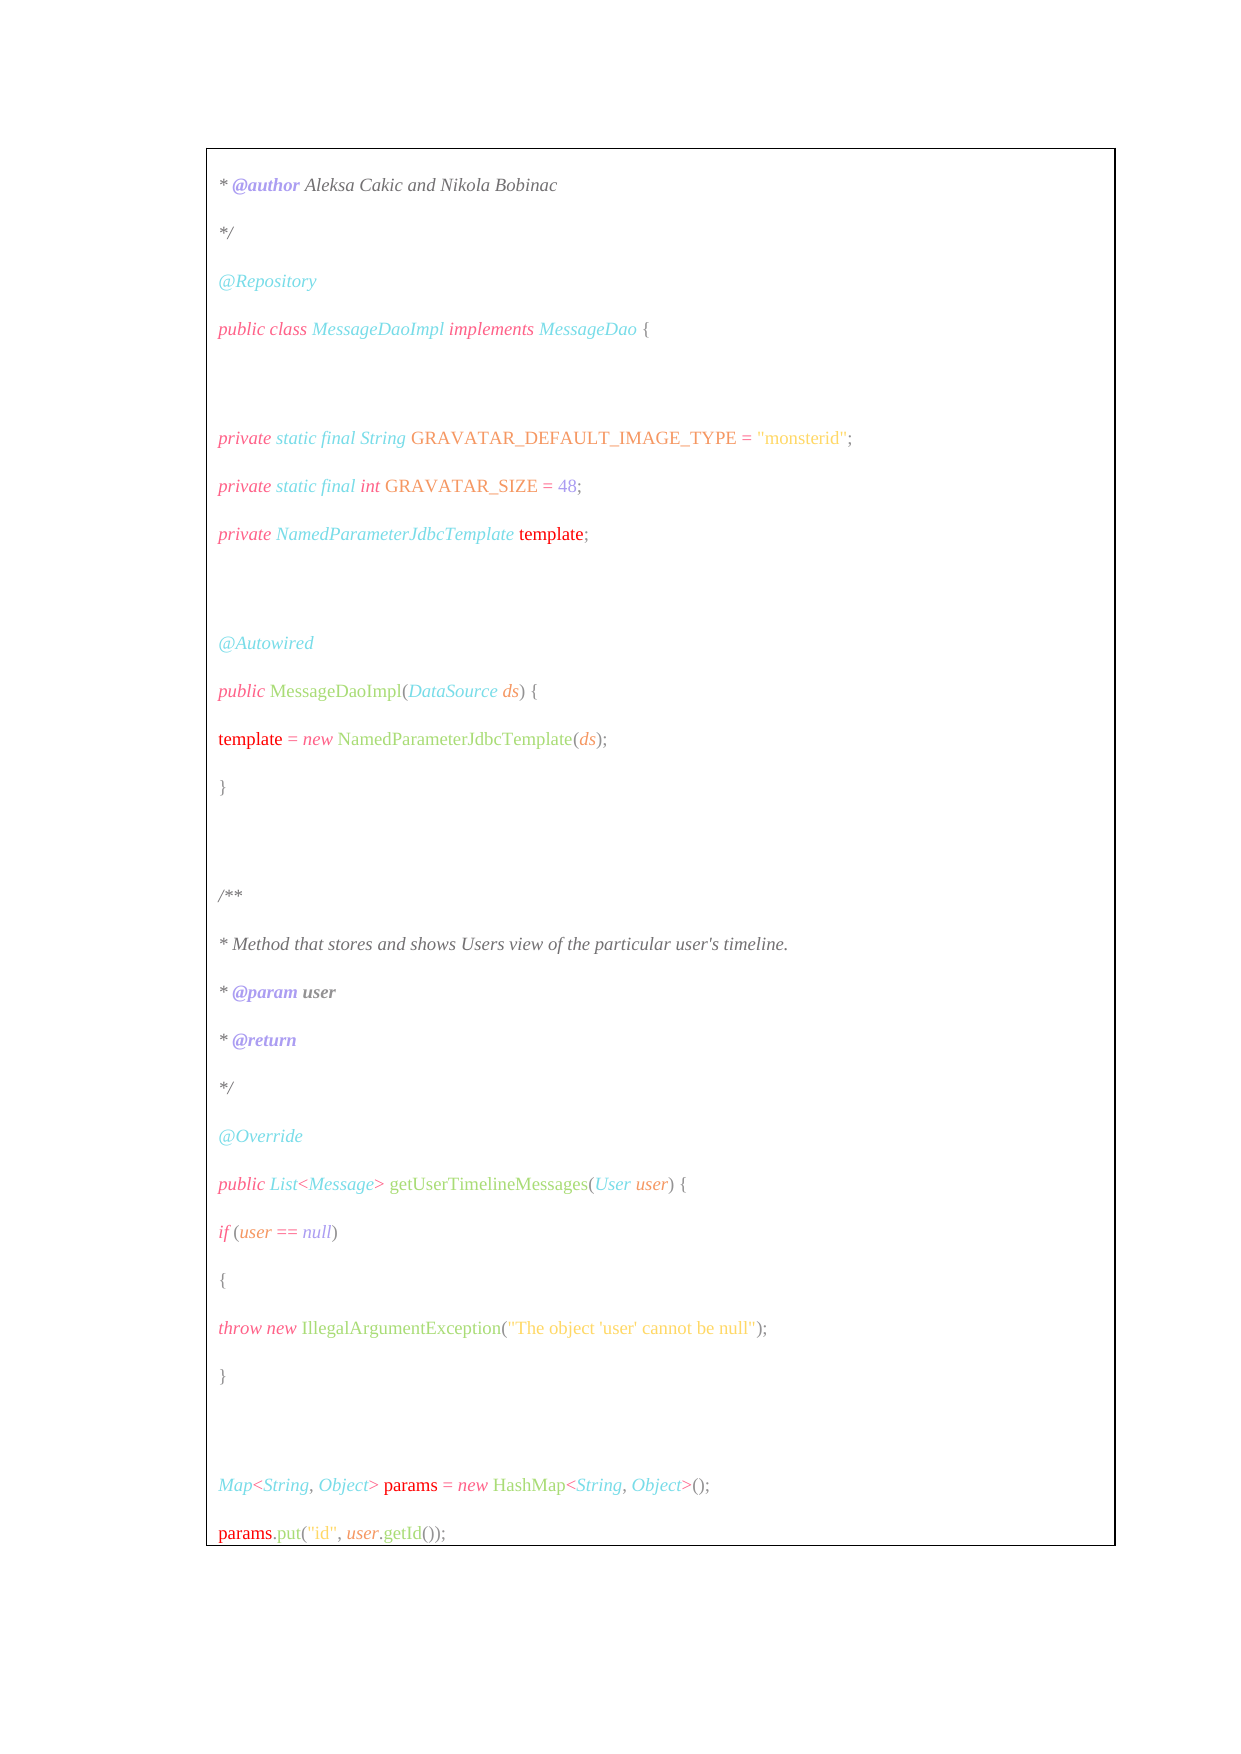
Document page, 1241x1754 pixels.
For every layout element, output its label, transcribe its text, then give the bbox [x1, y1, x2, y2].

table_header * @author Aleksa Cakic and Nikola Bobinac */ @Repository public class MessageDaoImpl implements MessageDao { private static final String GRAVATAR_DEFAULT_IMAGE_TYPE = "monsterid"; private static final int GRAVATAR_SIZE = 48; private NamedParameterJdbcTemplate template; @Autowired public MessageDaoImpl(DataSource ds) { template = new NamedParameterJdbcTemplate(ds); } /** * Method that stores and shows Users view of the particular user's timeline. * @param user * @return */ @Override public List<Message> getUserTimelineMessages(User user) { if (user == null) { throw new IllegalArgumentException("The object 'user' cannot be null"); } Map<String, Object> params = new HashMap<String, Object>(); params.put("id", user.getId()); [207, 149, 1114, 1545]
